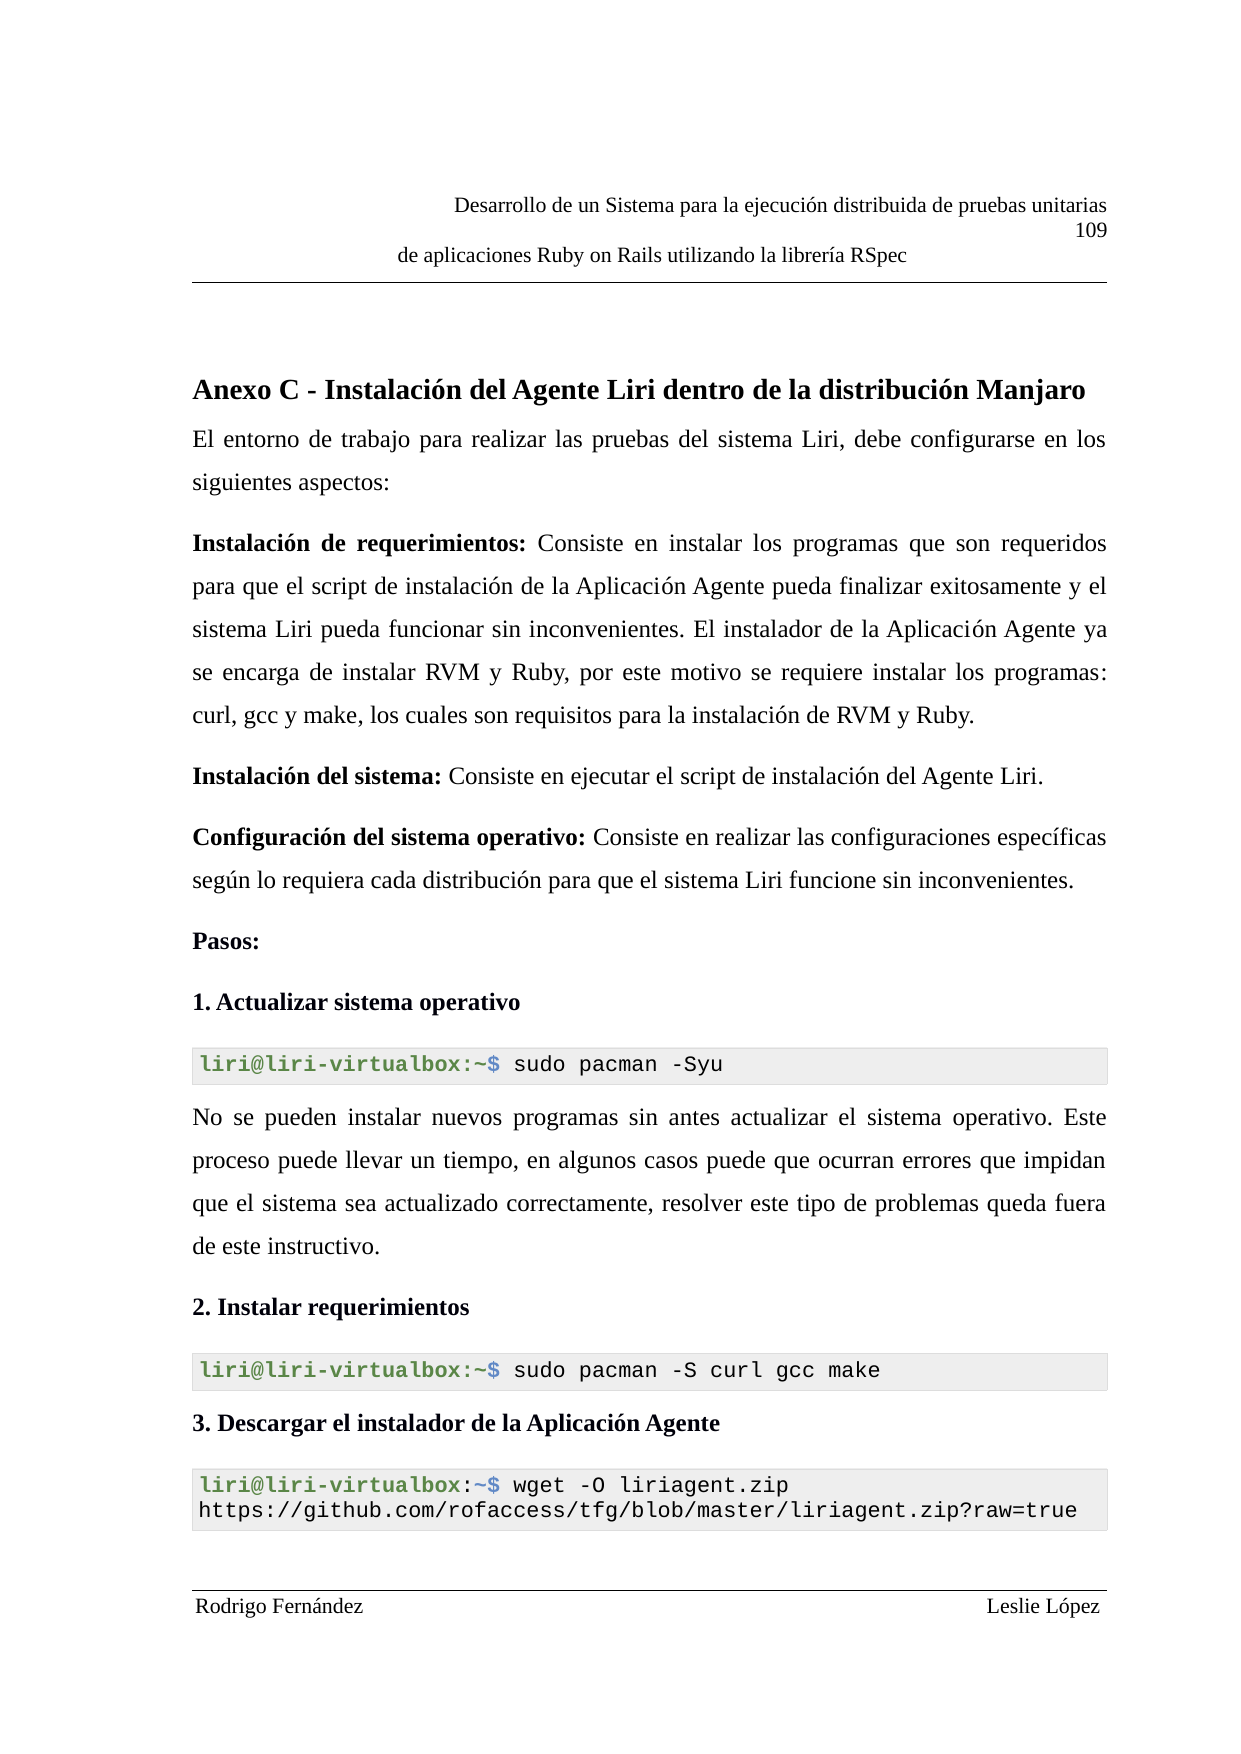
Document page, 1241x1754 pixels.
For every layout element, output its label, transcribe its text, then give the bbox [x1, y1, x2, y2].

list Anexo C - Instalación del Agente Liri dentro de la distribución Manjaro [192, 372, 1107, 406]
text 1. Actualizar sistema operativo [192, 987, 1107, 1015]
text 2. Instalar requerimientos [192, 1292, 1107, 1321]
text liri@liri-virtualbox:~$ sudo pacman -Syu [193, 1049, 1107, 1084]
text Instalación de requerimientos: Consiste en instalar los programas que son requeridos para que el script de instalación de la Aplicación Agente pueda finalizar exitosamente y el sistema Liri pueda funcionar sin inconvenientes. El instalador de la Aplicación Agente ya se encarga de instalar RVM y Ruby, por este motivo se requiere instalar los programas: curl, gcc y make, los cuales son requisitos para la instalación de RVM y Ruby. [192, 528, 1107, 729]
text Pasos: [192, 926, 1107, 954]
text liri@liri-virtualbox:~$ sudo pacman -S curl gcc make [193, 1354, 1107, 1390]
text El entorno de trabajo para realizar las pruebas del sistema Liri, debe configurarse en los siguientes aspectos: [192, 424, 1107, 496]
text Configuración del sistema operativo: Consiste en realizar las configuraciones específicas según lo requiera cada distribución para que el sistema Liri funcione sin inconvenientes. [192, 822, 1107, 894]
text Instalación del sistema: Consiste en ejecutar el script de instalación del Agente Liri. [192, 761, 1107, 790]
text 3. Descargar el instalador de la Aplicación Agente [192, 1408, 1107, 1436]
text No se pueden instalar nuevos programas sin antes actualizar el sistema operativo. Este proceso puede llevar un tiempo, en algunos casos puede que ocurran errores que impidan que el sistema sea actualizado correctamente, resolver este tipo de problemas queda fuera de este instructivo. [192, 1102, 1107, 1260]
text liri@liri-virtualbox:~$ wget -O liriagent.zip https://github.com/rofaccess/tfg/blob/master/liriagent.zip?raw=true [193, 1470, 1107, 1530]
